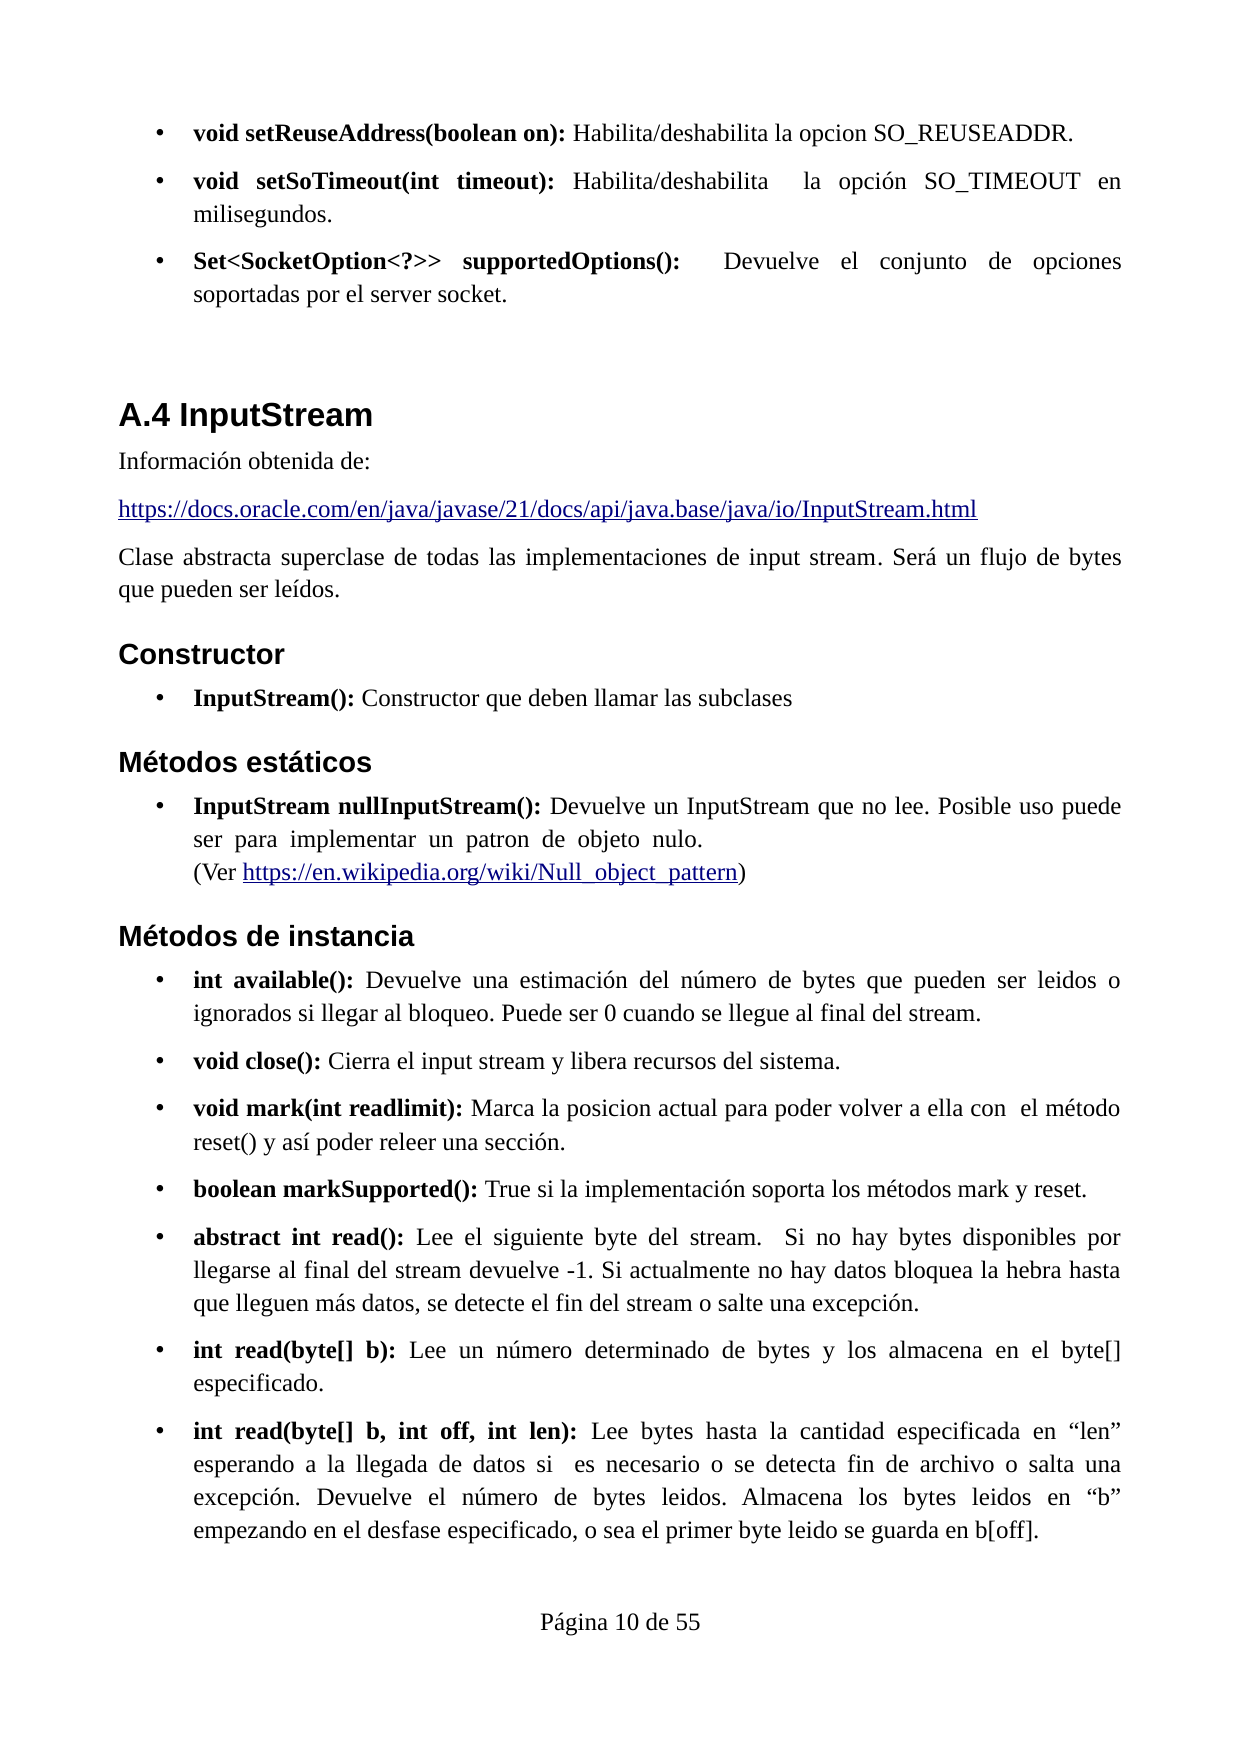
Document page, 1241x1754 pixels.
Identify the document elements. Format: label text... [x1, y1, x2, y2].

list void setReuseAddress(boolean on): Habilita/deshabilita la opcion SO_REUSEADDR. [156, 118, 1122, 147]
subtitle Métodos estáticos [118, 745, 1122, 778]
list abstract int read(): Lee el siguiente byte del stream. Si no hay bytes disponibles por llegarse al final del stream devuelve -1. Si actualmente no hay datos bloquea la hebra hasta que lleguen más datos, se detecte el fin del stream o salte una excepción. [156, 1222, 1122, 1317]
list InputStream(): Constructor que deben llamar las subclases [156, 683, 1122, 712]
list void close(): Cierra el input stream y libera recursos del sistema. [156, 1046, 1122, 1075]
list Set<SocketOption<?>> supportedOptions(): Devuelve el conjunto de opciones soportadas por el server socket. [156, 246, 1122, 308]
list InputStream nullInputStream(): Devuelve un InputStream que no lee. Posible uso puede ser para implementar un patron de objeto nulo. (Ver https://en.wikipedia.org/wiki/Null_object_pattern) [156, 791, 1122, 886]
list int available(): Devuelve una estimación del número de bytes que pueden ser leidos o ignorados si llegar al bloqueo. Puede ser 0 cuando se llegue al final del stream. [156, 965, 1122, 1027]
list boolean markSupported(): True si la implementación soporta los métodos mark y reset. [156, 1174, 1122, 1203]
list void setSoTimeout(int timeout): Habilita/deshabilita la opción SO_TIMEOUT en milisegundos. [156, 166, 1122, 227]
text https://docs.oracle.com/en/java/javase/21/docs/api/java.base/java/io/InputStream.html [118, 494, 1122, 523]
text Clase abstracta superclase de todas las implementaciones de input stream. Será un flujo de bytes que pueden ser leídos. [118, 542, 1122, 603]
subtitle Métodos de instancia [118, 919, 1122, 953]
text Información obtenida de: [118, 446, 1122, 475]
subtitle A.4 InputStream [118, 395, 1122, 434]
list int read(byte[] b): Lee un número determinado de bytes y los almacena en el byte[] especificado. [156, 1335, 1122, 1397]
subtitle Constructor [118, 637, 1122, 670]
list void mark(int readlimit): Marca la posicion actual para poder volver a ella con el método reset() y así poder releer una sección. [156, 1093, 1122, 1155]
list int read(byte[] b, int off, int len): Lee bytes hasta la cantidad especificada en “len” esperando a la llegada de datos si es necesario o se detecta fin de archivo o salta una excepción. Devuelve el número de bytes leidos. Almacena los bytes leidos en “b” empezando en el desfase especificado, o sea el primer byte leido se guarda en b[off]. [156, 1416, 1122, 1544]
